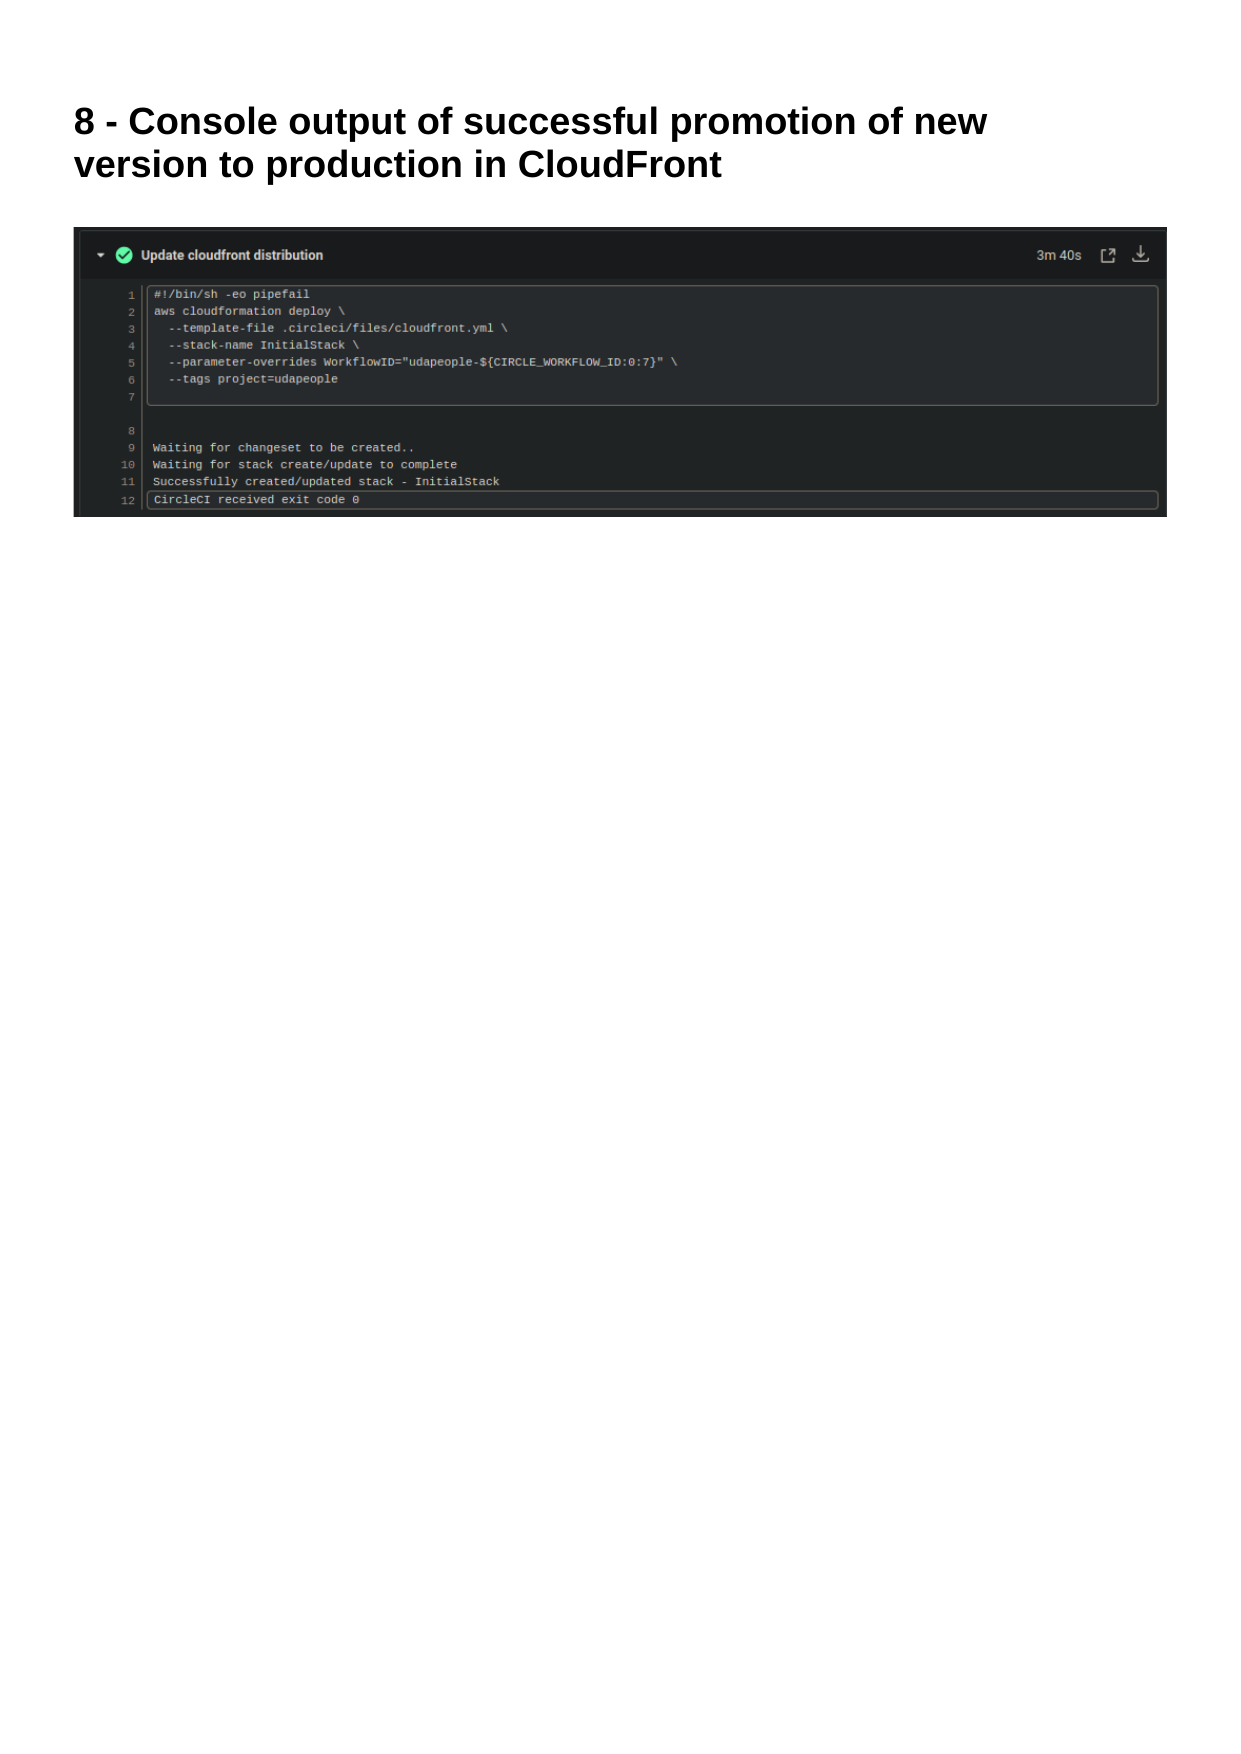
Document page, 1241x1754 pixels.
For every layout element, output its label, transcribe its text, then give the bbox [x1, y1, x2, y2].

subtitle 8 - Console output of successful promotion of new version to production in CloudFront [73, 98, 1128, 186]
picture [73, 227, 1167, 517]
